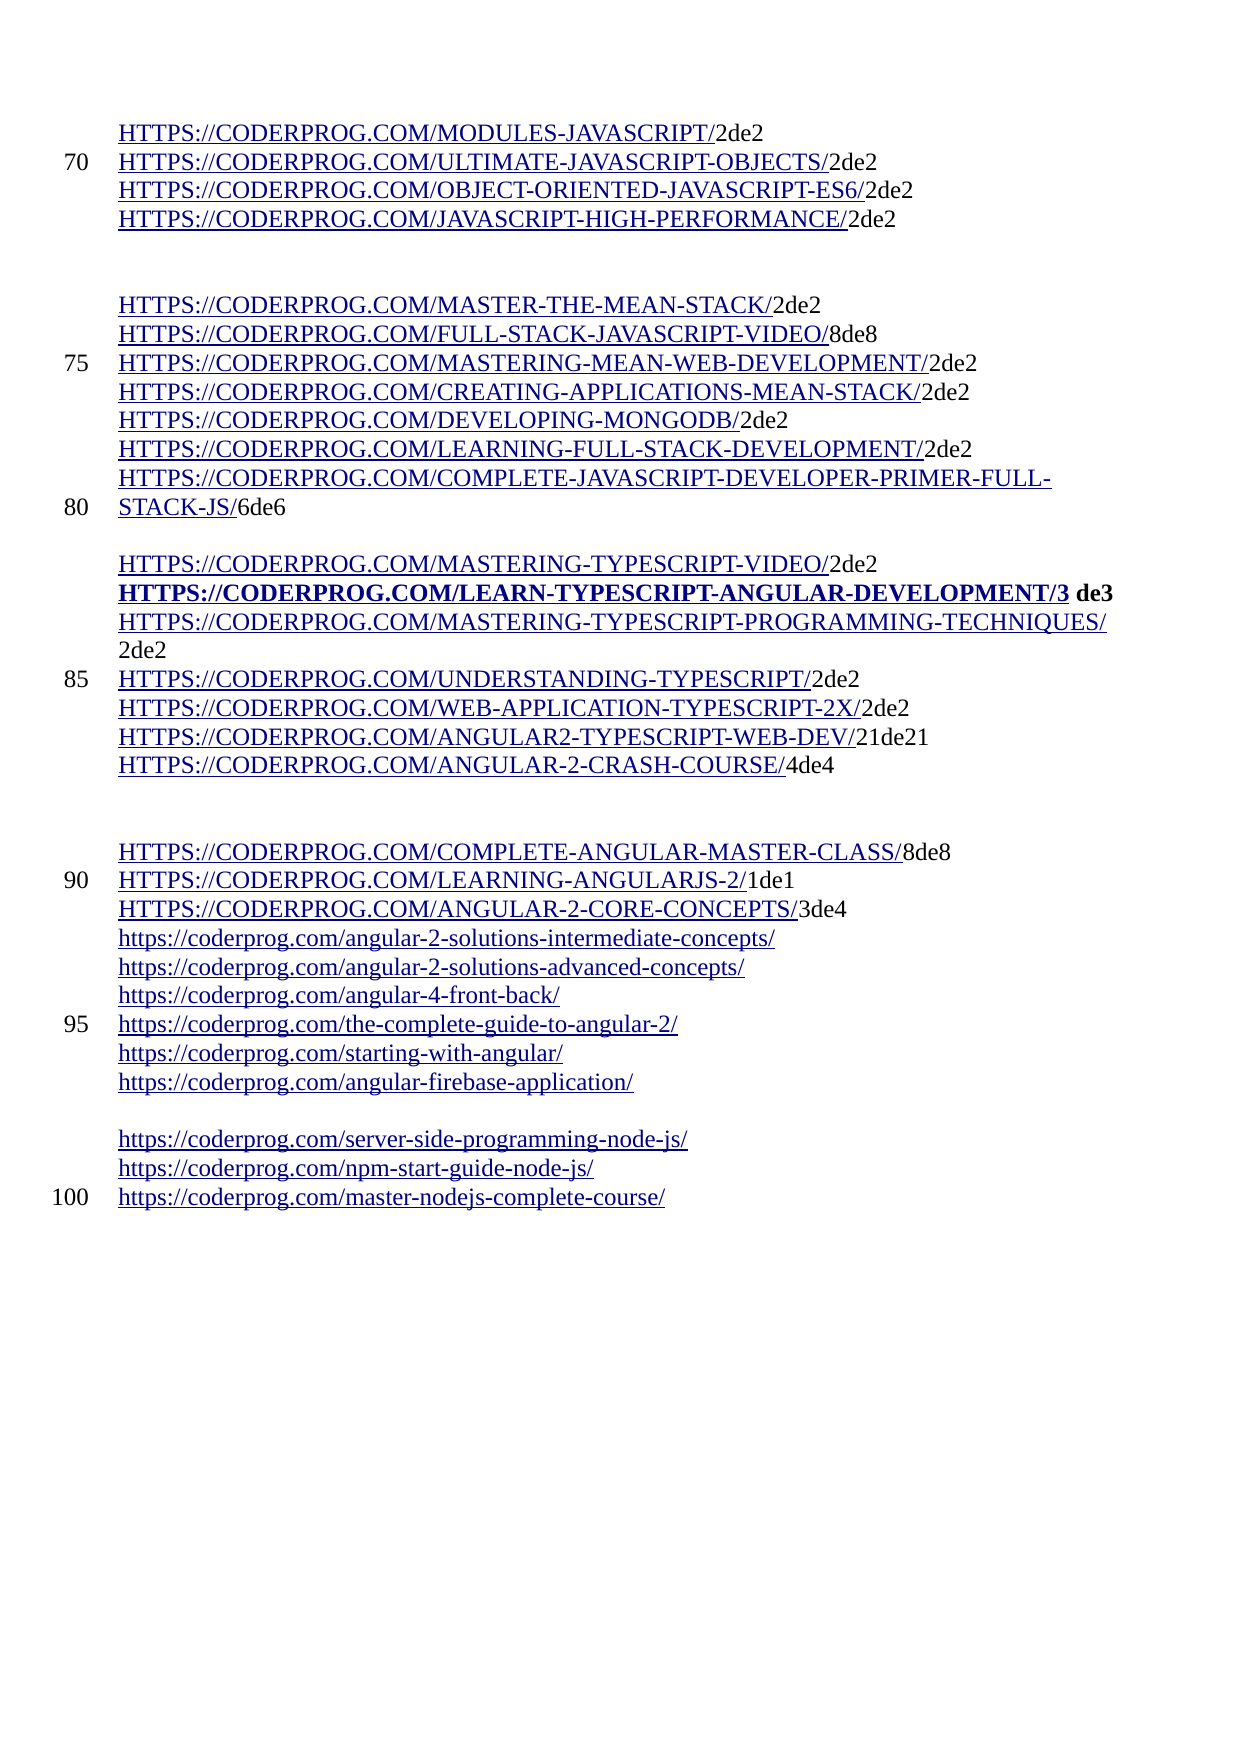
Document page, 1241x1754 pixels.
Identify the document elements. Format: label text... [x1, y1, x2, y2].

text https://coderprog.com/angular-firebase-application/ [118, 1067, 1122, 1096]
text HTTPS://CODERPROG.COM/FULL-STACK-JAVASCRIPT-VIDEO/8de8 [118, 319, 1122, 348]
text https://coderprog.com/server-side-programming-node-js/ [118, 1124, 1122, 1153]
text HTTPS://CODERPROG.COM/LEARNING-ANGULARJS-2/1de1 [118, 866, 1122, 894]
text HTTPS://CODERPROG.COM/ULTIMATE-JAVASCRIPT-OBJECTS/2de2 [118, 147, 1122, 176]
text HTTPS://CODERPROG.COM/MASTERING-TYPESCRIPT-PROGRAMMING-TECHNIQUES/2de2 [118, 607, 1122, 664]
text HTTPS://CODERPROG.COM/DEVELOPING-MONGODB/2de2 [118, 406, 1122, 434]
text HTTPS://CODERPROG.COM/JAVASCRIPT-HIGH-PERFORMANCE/2de2 [118, 204, 1122, 233]
text https://coderprog.com/starting-with-angular/ [118, 1038, 1122, 1067]
text HTTPS://CODERPROG.COM/MASTERING-TYPESCRIPT-VIDEO/2de2 [118, 549, 1122, 578]
text HTTPS://CODERPROG.COM/CREATING-APPLICATIONS-MEAN-STACK/2de2 [118, 377, 1122, 406]
text https://coderprog.com/angular-2-solutions-advanced-concepts/ [118, 952, 1122, 981]
text HTTPS://CODERPROG.COM/MODULES-JAVASCRIPT/2de2 [118, 118, 1122, 147]
text https://coderprog.com/angular-4-front-back/ [118, 981, 1122, 1009]
text HTTPS://CODERPROG.COM/COMPLETE-JAVASCRIPT-DEVELOPER-PRIMER-FULL-STACK-JS/6de6 [118, 463, 1122, 521]
text HTTPS://CODERPROG.COM/LEARN-TYPESCRIPT-ANGULAR-DEVELOPMENT/3 de3 [118, 578, 1122, 607]
text HTTPS://CODERPROG.COM/ANGULAR-2-CORE-CONCEPTS/3de4 [118, 894, 1122, 923]
text HTTPS://CODERPROG.COM/UNDERSTANDING-TYPESCRIPT/2de2 [118, 664, 1122, 693]
text https://coderprog.com/the-complete-guide-to-angular-2/ [118, 1009, 1122, 1038]
text https://coderprog.com/npm-start-guide-node-js/ [118, 1153, 1122, 1182]
text HTTPS://CODERPROG.COM/WEB-APPLICATION-TYPESCRIPT-2X/2de2 [118, 693, 1122, 722]
text https://coderprog.com/master-nodejs-complete-course/ [118, 1182, 1122, 1211]
text HTTPS://CODERPROG.COM/OBJECT-ORIENTED-JAVASCRIPT-ES6/2de2 [118, 176, 1122, 204]
text HTTPS://CODERPROG.COM/MASTER-THE-MEAN-STACK/2de2 [118, 291, 1122, 319]
text HTTPS://CODERPROG.COM/LEARNING-FULL-STACK-DEVELOPMENT/2de2 [118, 434, 1122, 463]
text HTTPS://CODERPROG.COM/COMPLETE-ANGULAR-MASTER-CLASS/8de8 [118, 837, 1122, 866]
text https://coderprog.com/angular-2-solutions-intermediate-concepts/ [118, 923, 1122, 952]
text HTTPS://CODERPROG.COM/ANGULAR2-TYPESCRIPT-WEB-DEV/21de21 [118, 722, 1122, 751]
text HTTPS://CODERPROG.COM/ANGULAR-2-CRASH-COURSE/4de4 [118, 751, 1122, 779]
text HTTPS://CODERPROG.COM/MASTERING-MEAN-WEB-DEVELOPMENT/2de2 [118, 348, 1122, 377]
